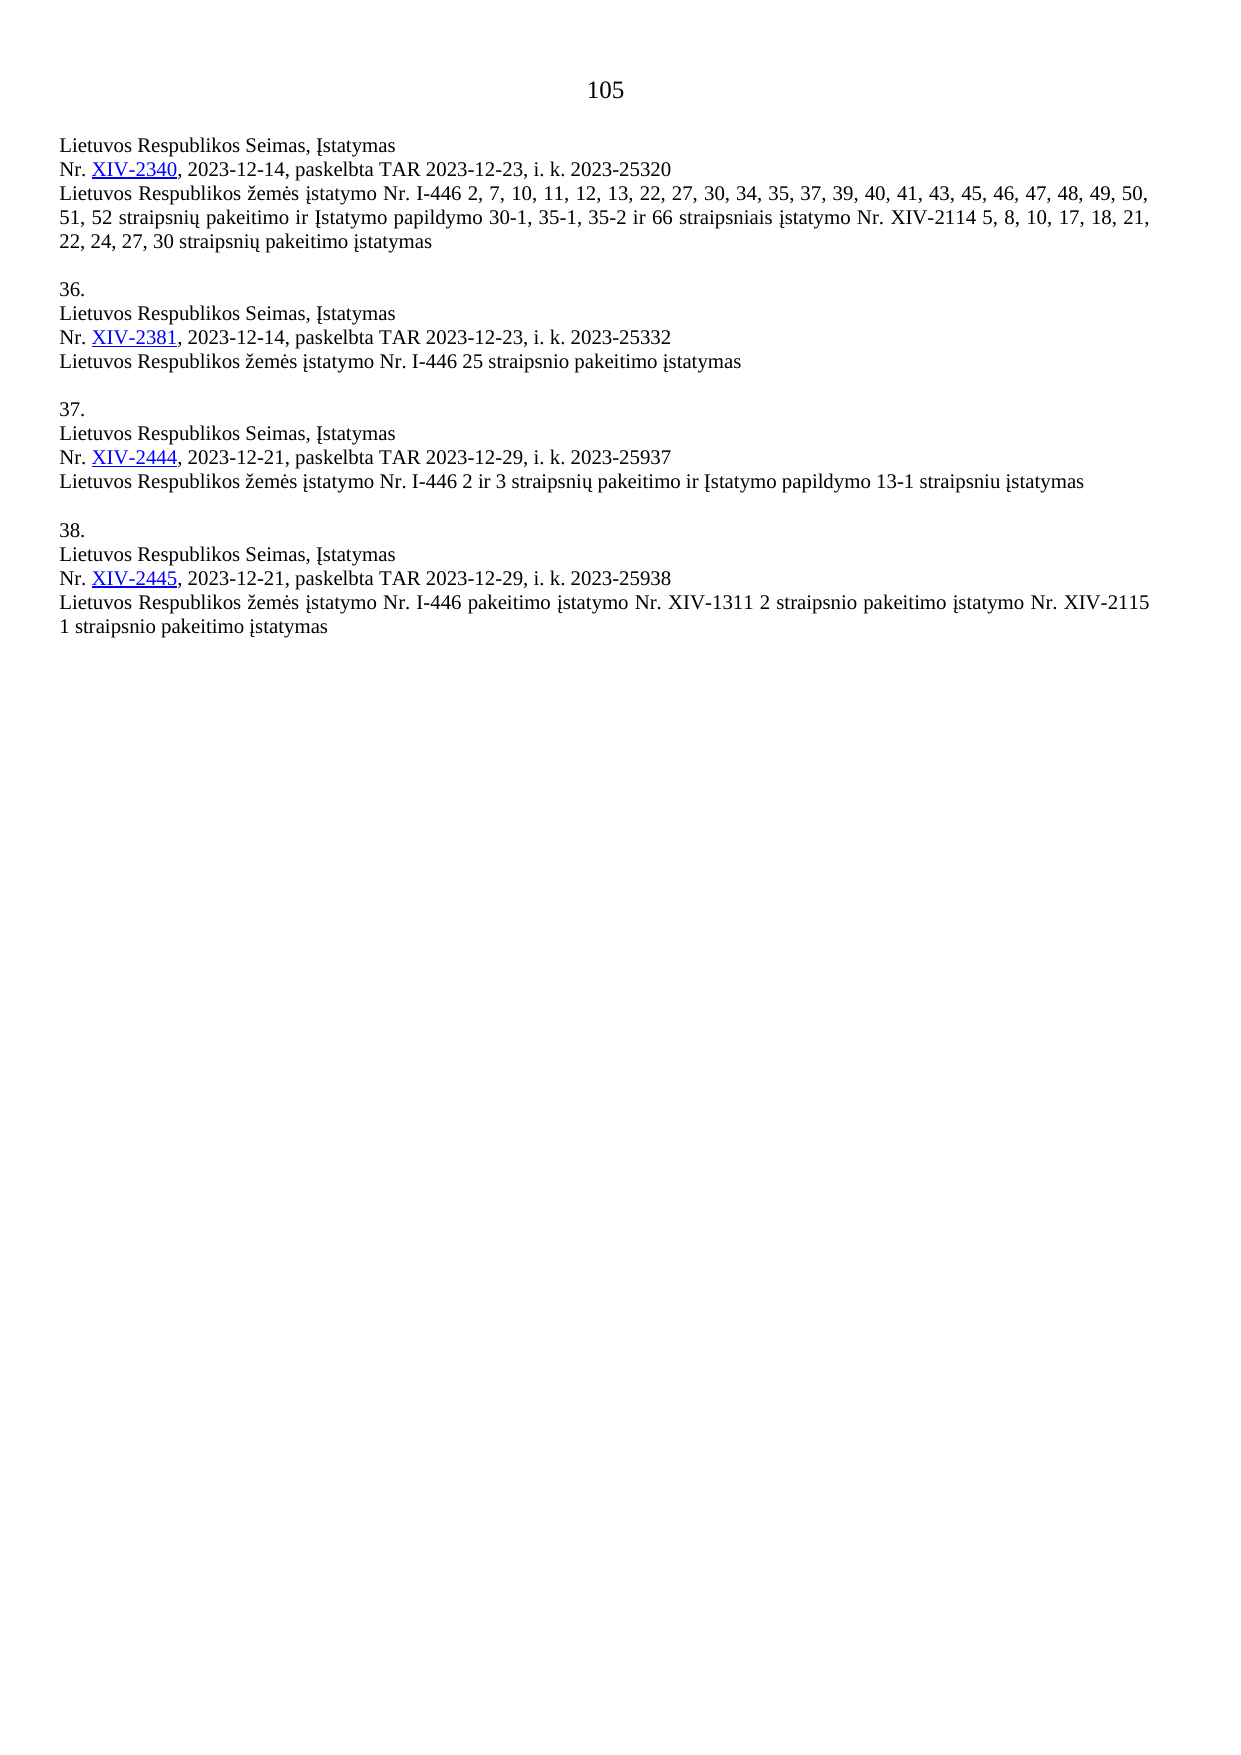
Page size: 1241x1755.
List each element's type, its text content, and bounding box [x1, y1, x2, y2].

text Lietuvos Respublikos Seimas, Įstatymas [59, 421, 1152, 445]
text Lietuvos Respublikos žemės įstatymo Nr. I-446 2, 7, 10, 11, 12, 13, 22, 27, 30, 34, 35, 37, 39, 40, 41, 43, 45, 46, 47, 48, 49, 50, 51, 52 straipsnių pakeitimo ir Įstatymo papildymo 30-1, 35-1, 35-2 ir 66 straipsniais įstatymo Nr. XIV-2114 5, 8, 10, 17, 18, 21, 22, 24, 27, 30 straipsnių pakeitimo įstatymas [59, 181, 1152, 253]
text 36. [59, 277, 1152, 301]
text Nr. XIV-2381, 2023-12-14, paskelbta TAR 2023-12-23, i. k. 2023-25332 [59, 325, 1152, 349]
text Lietuvos Respublikos žemės įstatymo Nr. I-446 25 straipsnio pakeitimo įstatymas [59, 349, 1152, 373]
text Lietuvos Respublikos žemės įstatymo Nr. I-446 pakeitimo įstatymo Nr. XIV-1311 2 straipsnio pakeitimo įstatymo Nr. XIV-2115 1 straipsnio pakeitimo įstatymas [59, 590, 1152, 638]
text 38. [59, 517, 1152, 542]
text Nr. XIV-2445, 2023-12-21, paskelbta TAR 2023-12-29, i. k. 2023-25938 [59, 566, 1152, 590]
text Lietuvos Respublikos Seimas, Įstatymas [59, 542, 1152, 566]
text 37. [59, 397, 1152, 421]
text Lietuvos Respublikos Seimas, Įstatymas [59, 132, 1152, 157]
text Lietuvos Respublikos Seimas, Įstatymas [59, 301, 1152, 325]
text Lietuvos Respublikos žemės įstatymo Nr. I-446 2 ir 3 straipsnių pakeitimo ir Įstatymo papildymo 13-1 straipsniu įstatymas [59, 469, 1152, 493]
text Nr. XIV-2444, 2023-12-21, paskelbta TAR 2023-12-29, i. k. 2023-25937 [59, 445, 1152, 469]
text Nr. XIV-2340, 2023-12-14, paskelbta TAR 2023-12-23, i. k. 2023-25320 [59, 157, 1152, 181]
